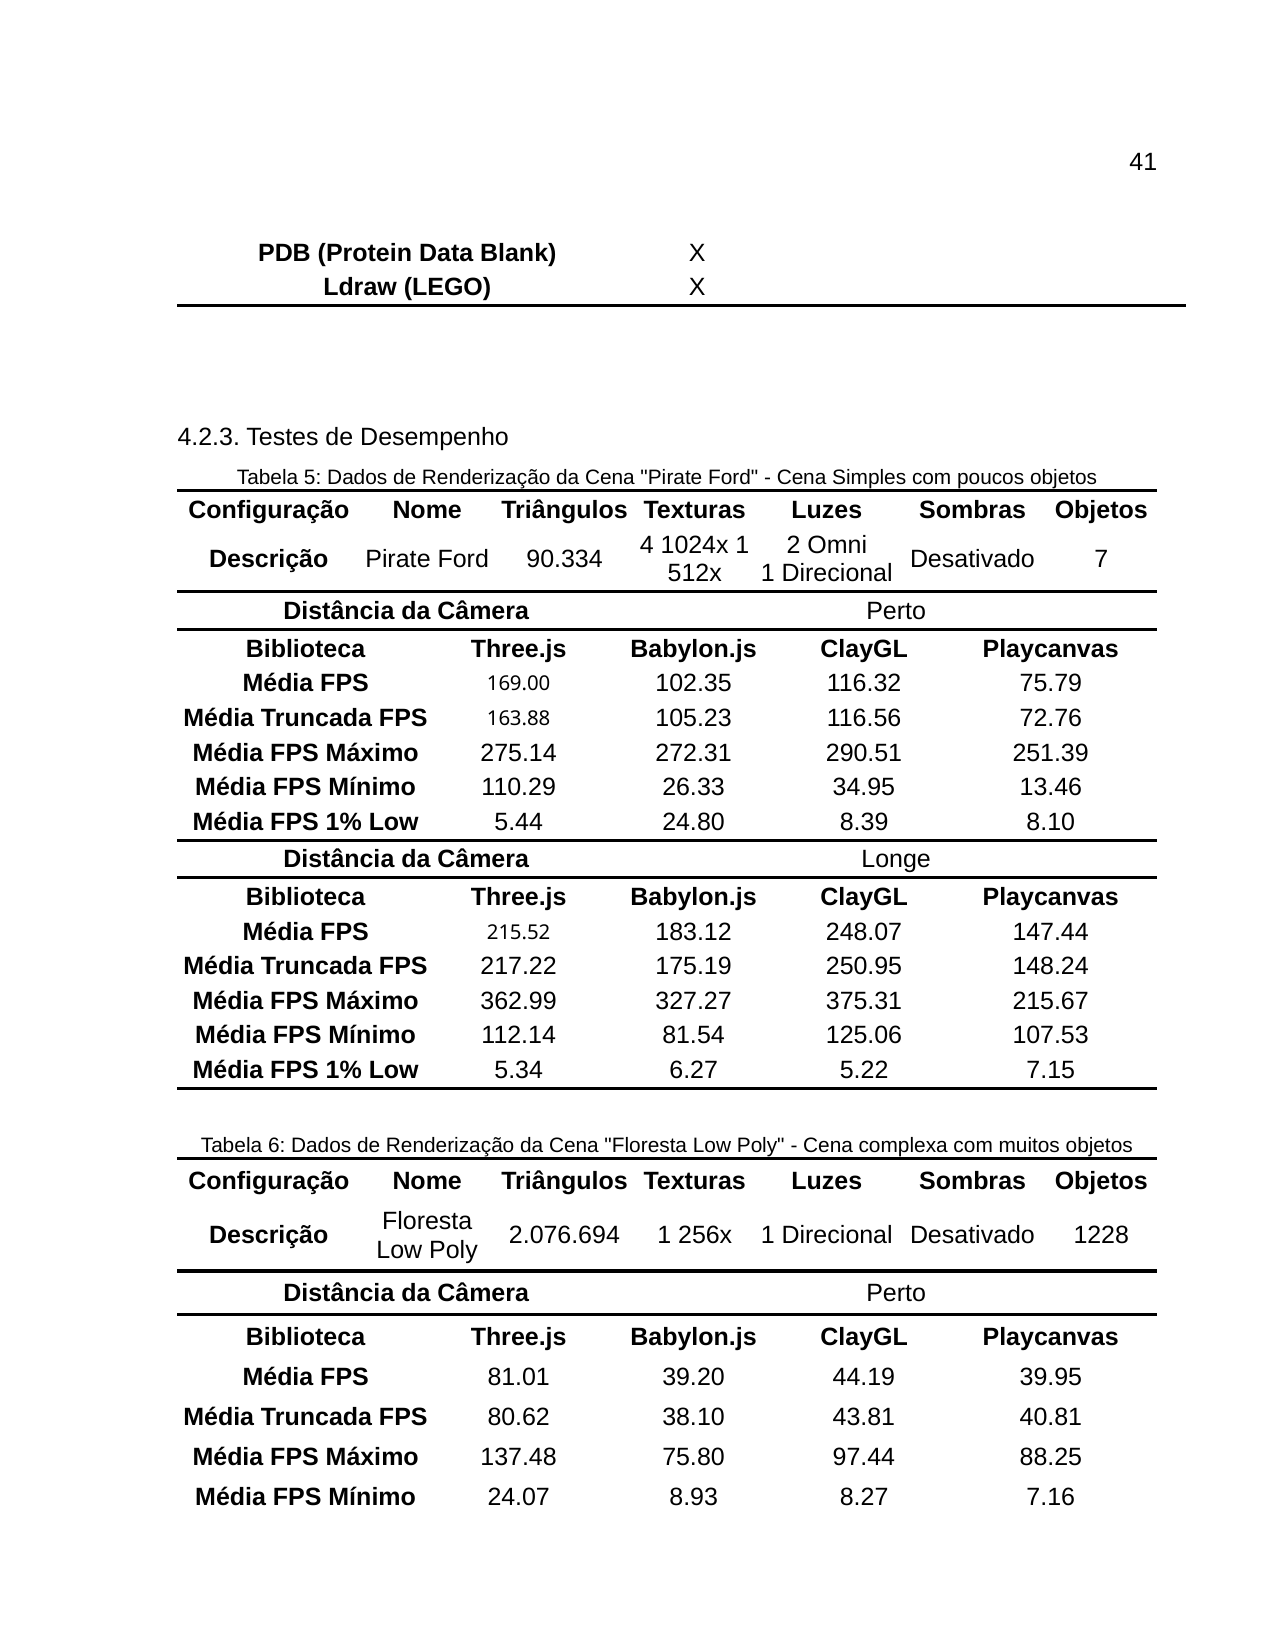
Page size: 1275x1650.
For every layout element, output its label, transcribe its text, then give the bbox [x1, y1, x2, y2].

table_cell 116.32 [784, 666, 944, 700]
table_cell Média FPS 1% Low [177, 804, 433, 838]
table_cell 110.29 [434, 769, 603, 804]
table_cell 175.19 [603, 949, 783, 983]
table_header Texturas [635, 492, 754, 527]
table_cell 7.15 [944, 1052, 1157, 1087]
table_cell 148.24 [944, 949, 1157, 983]
table_cell Floresta Low Poly [360, 1200, 494, 1269]
table_header Sombras [899, 1160, 1045, 1200]
table_cell Descrição [177, 527, 360, 590]
table_cell 217.22 [434, 949, 603, 983]
table_cell Distância da Câmera [177, 842, 635, 876]
table_cell 327.27 [603, 983, 783, 1018]
table_header Texturas [635, 1160, 754, 1200]
table_cell Ldraw (LEGO) [177, 269, 637, 304]
table_cell 169.00 [434, 666, 603, 700]
table_header Objetos [1045, 1160, 1157, 1200]
table_cell 7.16 [944, 1477, 1157, 1517]
table_cell 251.39 [944, 735, 1157, 769]
table_cell Média FPS Mínimo [177, 1018, 433, 1052]
table_cell 4 1024x 1 512x [635, 527, 754, 590]
table_cell Biblioteca [177, 1316, 433, 1356]
table_cell 163.88 [434, 700, 603, 735]
table_cell Three.js [434, 1316, 603, 1356]
table_cell Média FPS [177, 914, 433, 948]
table_cell [756, 269, 911, 304]
table_cell Three.js [434, 631, 603, 666]
table_cell Biblioteca [177, 631, 433, 666]
table_cell ClayGL [784, 631, 944, 666]
table_cell 24.07 [434, 1477, 603, 1517]
table_cell Descrição [177, 1200, 360, 1269]
table_cell Média Truncada FPS [177, 1396, 433, 1436]
table_header Triângulos [494, 1160, 635, 1200]
table_cell Distância da Câmera [177, 1273, 635, 1313]
table_cell 8.93 [603, 1477, 783, 1517]
table_cell 8.10 [944, 804, 1157, 838]
table_cell Perto [635, 1273, 1157, 1313]
table_cell Three.js [434, 879, 603, 914]
table_cell PDB (Protein Data Blank) [177, 235, 637, 269]
table_cell Biblioteca [177, 879, 433, 914]
table_cell 75.79 [944, 666, 1157, 700]
table_cell [756, 235, 911, 269]
table_cell Média FPS Mínimo [177, 769, 433, 804]
table_cell 34.95 [784, 769, 944, 804]
table_cell 2.076.694 [494, 1200, 635, 1269]
table_cell Média Truncada FPS [177, 949, 433, 983]
table_cell 125.06 [784, 1018, 944, 1052]
table_cell Babylon.js [603, 879, 783, 914]
table_cell X [637, 269, 756, 304]
table_header Objetos [1045, 492, 1157, 527]
table_cell 2 Omni 1 Direcional [754, 527, 899, 590]
table_cell Babylon.js [603, 631, 783, 666]
table_cell 362.99 [434, 983, 603, 1018]
table_cell 107.53 [944, 1018, 1157, 1052]
table_cell 112.14 [434, 1018, 603, 1052]
table_cell 80.62 [434, 1396, 603, 1436]
table_cell 44.19 [784, 1356, 944, 1396]
table_cell 90.334 [494, 527, 635, 590]
subtitle 4.2.3. Testes de Desempenho [177, 422, 1157, 451]
table_cell 39.95 [944, 1356, 1157, 1396]
table_cell 105.23 [603, 700, 783, 735]
table_cell X [637, 235, 756, 269]
table_cell 137.48 [434, 1436, 603, 1477]
table_cell Distância da Câmera [177, 593, 635, 628]
table_cell 1 Direcional [754, 1200, 899, 1269]
table_cell 24.80 [603, 804, 783, 838]
table_cell Média FPS Máximo [177, 983, 433, 1018]
table_cell 88.25 [944, 1436, 1157, 1477]
table_cell 13.46 [944, 769, 1157, 804]
table_cell 6.27 [603, 1052, 783, 1087]
table_cell 375.31 [784, 983, 944, 1018]
table_cell [911, 235, 1021, 269]
table_cell 40.81 [944, 1396, 1157, 1436]
table_cell ClayGL [784, 879, 944, 914]
table_cell Playcanvas [944, 1316, 1157, 1356]
table_cell 26.33 [603, 769, 783, 804]
table_cell Média FPS Mínimo [177, 1477, 433, 1517]
table_header Nome [360, 492, 494, 527]
table_cell Perto [635, 593, 1157, 628]
table_cell 248.07 [784, 914, 944, 948]
table_cell 38.10 [603, 1396, 783, 1436]
table_header Triângulos [494, 492, 635, 527]
table_cell Média Truncada FPS [177, 700, 433, 735]
table_cell Desativado [899, 527, 1045, 590]
table_cell 81.01 [434, 1356, 603, 1396]
table_header Sombras [899, 492, 1045, 527]
table_cell Pirate Ford [360, 527, 494, 590]
table_cell 7 [1045, 527, 1157, 590]
table_cell 8.27 [784, 1477, 944, 1517]
table_cell Desativado [899, 1200, 1045, 1269]
table_header Configuração [177, 492, 360, 527]
table_cell 75.80 [603, 1436, 783, 1477]
table_cell 97.44 [784, 1436, 944, 1477]
table_cell Média FPS 1% Low [177, 1052, 433, 1087]
table_cell 116.56 [784, 700, 944, 735]
table_cell 72.76 [944, 700, 1157, 735]
table_cell 147.44 [944, 914, 1157, 948]
table_cell [1021, 269, 1186, 304]
table_cell 5.44 [434, 804, 603, 838]
table_cell 81.54 [603, 1018, 783, 1052]
table_cell Média FPS Máximo [177, 1436, 433, 1477]
table_cell [911, 269, 1021, 304]
table_cell 250.95 [784, 949, 944, 983]
table_cell Babylon.js [603, 1316, 783, 1356]
table_cell 215.67 [944, 983, 1157, 1018]
table_cell 39.20 [603, 1356, 783, 1396]
text Tabela 6: Dados de Renderização da Cena "Floresta Low Poly" - Cena complexa com muitos objetos [177, 1133, 1157, 1157]
table_header Luzes [754, 1160, 899, 1200]
table_cell 272.31 [603, 735, 783, 769]
table_cell Longe [635, 842, 1157, 876]
table_cell 1 256x [635, 1200, 754, 1269]
table_cell Média FPS Máximo [177, 735, 433, 769]
table_cell 8.39 [784, 804, 944, 838]
table_cell Playcanvas [944, 879, 1157, 914]
table_cell 275.14 [434, 735, 603, 769]
text Tabela 5: Dados de Renderização da Cena "Pirate Ford" - Cena Simples com poucos objetos [177, 465, 1157, 489]
table_cell Média FPS [177, 1356, 433, 1396]
table_cell Playcanvas [944, 631, 1157, 666]
table_cell 5.34 [434, 1052, 603, 1087]
table_cell 43.81 [784, 1396, 944, 1436]
table_cell [1021, 235, 1186, 269]
table_cell 102.35 [603, 666, 783, 700]
table_header Configuração [177, 1160, 360, 1200]
table_header Luzes [754, 492, 899, 527]
table_cell 215.52 [434, 914, 603, 948]
table_cell 290.51 [784, 735, 944, 769]
table_cell ClayGL [784, 1316, 944, 1356]
table_cell 1228 [1045, 1200, 1157, 1269]
table_cell Média FPS [177, 666, 433, 700]
table_header Nome [360, 1160, 494, 1200]
table_cell 183.12 [603, 914, 783, 948]
table_cell 5.22 [784, 1052, 944, 1087]
